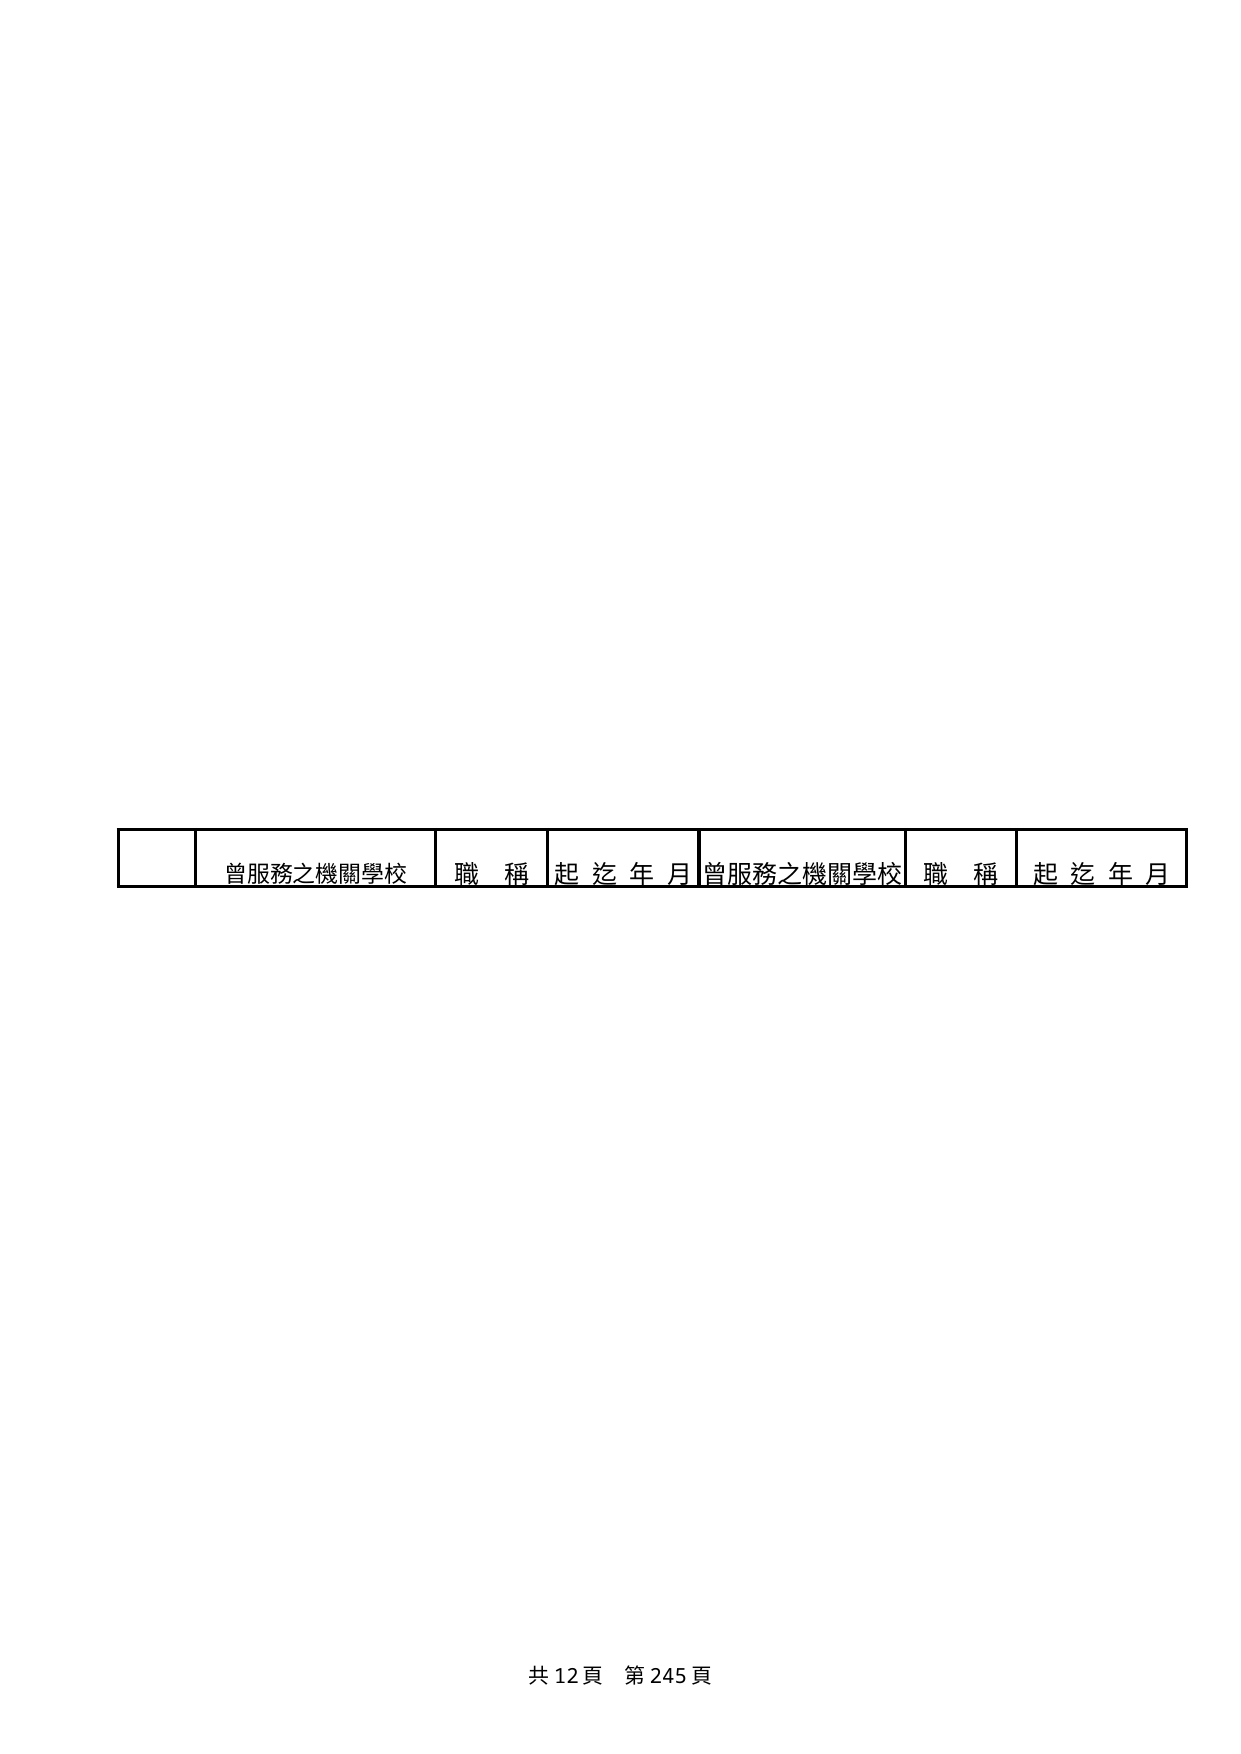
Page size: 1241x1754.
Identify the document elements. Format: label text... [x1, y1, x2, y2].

table_cell 職 稱 [437, 831, 546, 885]
table_cell 曾服務之機關學校 [701, 831, 904, 885]
table_cell 起 迄 年 月 [549, 831, 697, 885]
table_cell 職 稱 [907, 831, 1015, 885]
table_cell 曾服務之機關學校 [197, 831, 434, 885]
table_cell 起 迄 年 月 [1018, 831, 1185, 885]
table_cell 經 歷 [120, 831, 194, 885]
